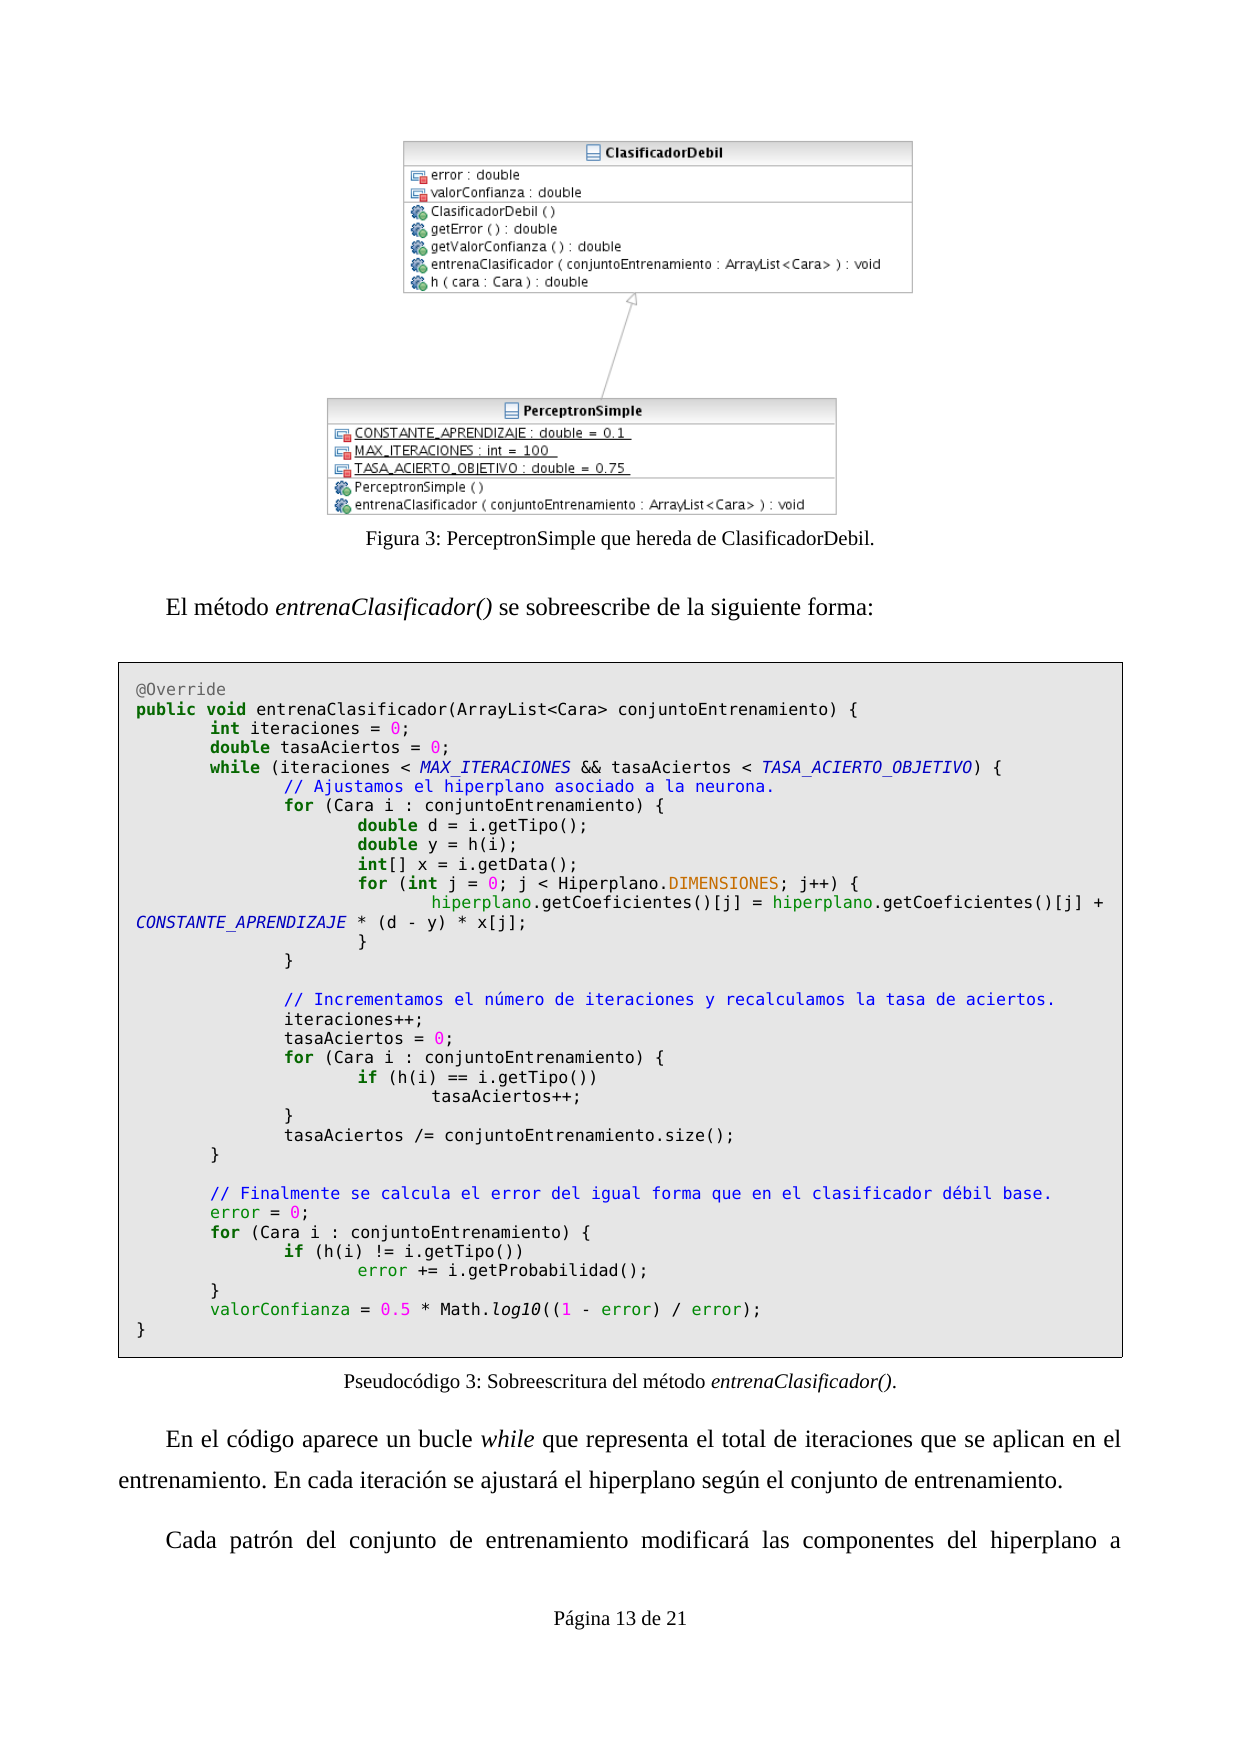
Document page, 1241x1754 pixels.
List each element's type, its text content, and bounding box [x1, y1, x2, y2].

text Cada patrón del conjunto de entrenamiento modificará las componentes del hiperplano a [118, 1515, 1122, 1556]
text En el código aparece un bucle while que representa el total de iteraciones que se aplican en el entrenamiento. En cada iteración se ajustará el hiperplano según el conjunto de entrenamiento. [118, 1414, 1122, 1497]
text Pseudocódigo 3: Sobreescritura del método entrenaClasificador(). [118, 1369, 1122, 1393]
table_header @Override public void entrenaClasificador(ArrayList<Cara> conjuntoEntrenamiento) { int iteraciones = 0; double tasaAciertos = 0; while (iteraciones < MAX_ITERACIONES && tasaAciertos < TASA_ACIERTO_OBJETIVO) { // Ajustamos el hiperplano asociado a la neurona. for (Cara i : conjuntoEntrenamiento) { double d = i.getTipo(); double y = h(i); int[] x = i.getData(); for (int j = 0; j < Hiperplano.DIMENSIONES; j++) { hiperplano.getCoeficientes()[j] = hiperplano.getCoeficientes()[j] + CONSTANTE_APRENDIZAJE * (d - y) * x[j]; } } // Incrementamos el número de iteraciones y recalculamos la tasa de aciertos. iteraciones++; tasaAciertos = 0; for (Cara i : conjuntoEntrenamiento) { if (h(i) == i.getTipo()) tasaAciertos++; } tasaAciertos /= conjuntoEntrenamiento.size(); } // Finalmente se calcula el error del igual forma que en el clasificador débil base. error = 0; for (Cara i : conjuntoEntrenamiento) { if (h(i) != i.getTipo()) error += i.getProbabilidad(); } valorConfianza = 0.5 * Math.log10((1 - error) / error); } [119, 663, 1122, 1357]
text Figura 3: PerceptronSimple que hereda de ClasificadorDebil. [317, 526, 923, 550]
text El método entrenaClasificador() se sobreescribe de la siguiente forma: [118, 583, 1122, 624]
picture [317, 130, 924, 526]
